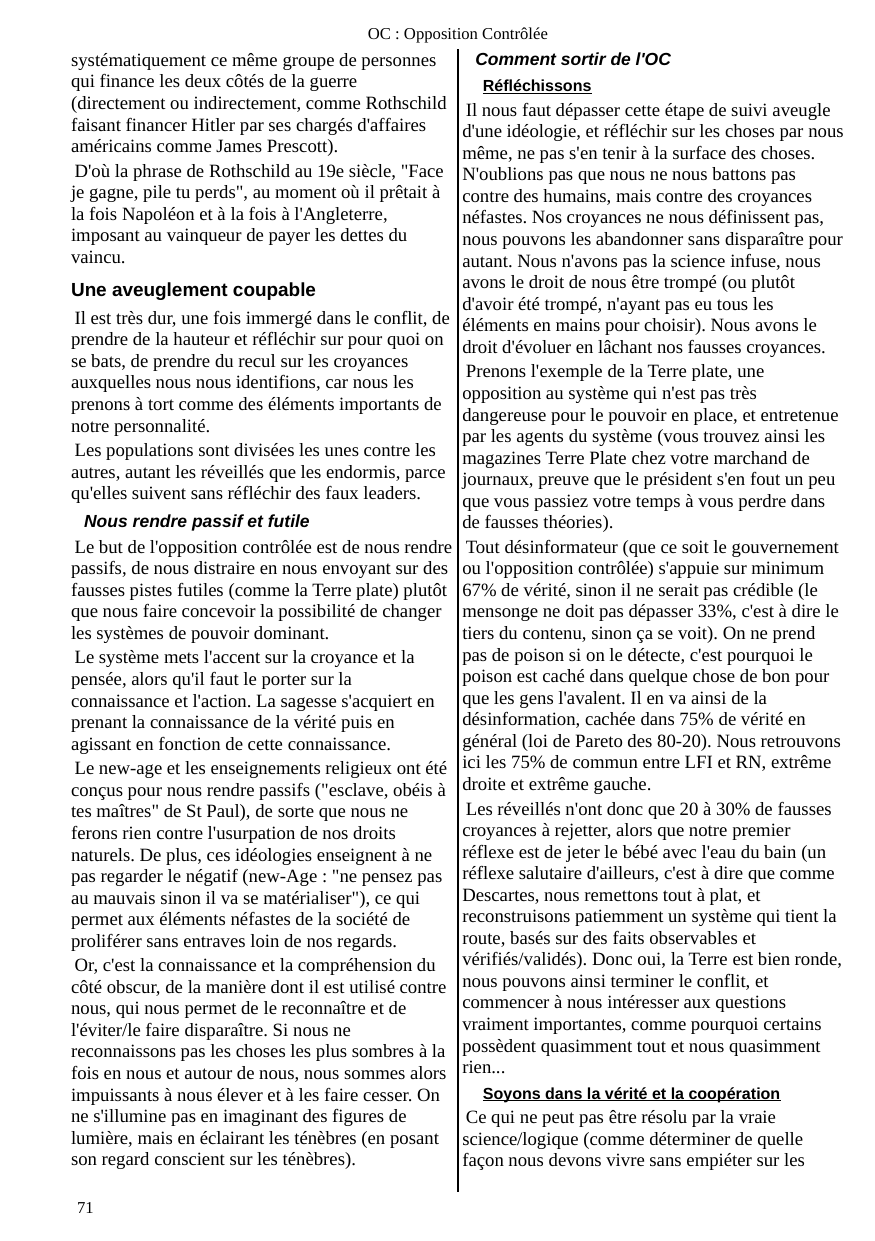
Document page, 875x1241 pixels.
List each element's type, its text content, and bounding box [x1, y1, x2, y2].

subtitle Soyons dans la vérité et la coopération [483, 1084, 844, 1103]
text Le but de l'opposition contrôlée est de nous rendre passifs, de nous distraire en nous envoyant sur des fausses pistes futiles (comme la Terre plate) plutôt que nous faire concevoir la possibilité de changer les systèmes de pouvoir dominant. [71, 536, 453, 643]
text Le système mets l'accent sur la croyance et la pensée, alors qu'il faut le porter sur la connaissance et l'action. La sagesse s'acquiert en prenant la connaissance de la vérité puis en agissant en fonction de cette connaissance. [71, 646, 453, 754]
text Le new-age et les enseignements religieux ont été conçus pour nous rendre passifs ("esclave, obéis à tes maîtres" de St Paul), de sorte que nous ne ferons rien contre l'usurpation de nos droits naturels. De plus, ces idéologies enseignent à ne pas regarder le négatif (new-Age : "ne pensez pas au mauvais sinon il va se matérialiser"), ce qui permet aux éléments néfastes de la société de proliférer sans entraves loin de nos regards. [71, 757, 453, 951]
text Tout désinformateur (que ce soit le gouvernement ou l'opposition contrôlée) s'appuie sur minimum 67% de vérité, sinon il ne serait pas crédible (le mensonge ne doit pas dépasser 33%, c'est à dire le tiers du contenu, sinon ça se voit). On ne prend pas de poison si on le détecte, c'est pourquoi le poison est caché dans quelque chose de bon pour que les gens l'avalent. Il en va ainsi de la désinformation, cachée dans 75% de vérité en général (loi de Pareto des 80-20). Nous retrouvons ici les 75% de commun entre LFI et RN, extrême droite et extrême gauche. [462, 536, 844, 794]
subtitle Nous rendre passif et futile [84, 511, 453, 532]
text Ce qui ne peut pas être résolu par la vraie science/logique (comme déterminer de quelle façon nous devons vivre sans empiéter sur les [462, 1106, 844, 1171]
text Prenons l'exemple de la Terre plate, une opposition au système qui n'est pas très dangereuse pour le pouvoir en place, et entretenue par les agents du système (vous trouvez ainsi les magazines Terre Plate chez votre marchand de journaux, preuve que le président s'en fout un peu que vous passiez votre temps à vous perdre dans de fausses théories). [462, 360, 844, 533]
text Les réveillés n'ont donc que 20 à 30% de fausses croyances à rejetter, alors que notre premier réflexe est de jeter le bébé avec l'eau du bain (un réflexe salutaire d'ailleurs, c'est à dire que comme Descartes, nous remettons tout à plat, et reconstruisons patiemment un système qui tient la route, basés sur des faits observables et vérifiés/validés). Donc oui, la Terre est bien ronde, nous pouvons ainsi terminer le conflit, et commencer à nous intéresser aux questions vraiment importantes, comme pourquoi certains possèdent quasimment tout et nous quasimment rien... [462, 797, 844, 1078]
text Or, c'est la connaissance et la compréhension du côté obscur, de la manière dont il est utilisé contre nous, qui nous permet de le reconnaître et de l'éviter/le faire disparaître. Si nous ne reconnaissons pas les choses les plus sombres à la fois en nous et autour de nous, nous sommes alors impuissants à nous élever et à les faire cesser. On ne s'illumine pas en imaginant des figures de lumière, mais en éclairant les ténèbres (en posant son regard conscient sur les ténèbres). [71, 954, 453, 1170]
subtitle Réfléchissons [483, 77, 844, 95]
subtitle Comment sortir de l'OC [475, 49, 844, 69]
text D'où la phrase de Rothschild au 19e siècle, "Face je gagne, pile tu perds", au moment où il prêtait à la fois Napoléon et à la fois à l'Angleterre, imposant au vainqueur de payer les dettes du vaincu. [71, 159, 453, 267]
text Les populations sont divisées les unes contre les autres, autant les réveillés que les endormis, parce qu'elles suivent sans réfléchir des faux leaders. [71, 439, 453, 504]
text Il nous faut dépasser cette étape de suivi aveugle d'une idéologie, et réfléchir sur les choses par nous même, ne pas s'en tenir à la surface des choses. N'oublions pas que nous ne nous battons pas contre des humains, mais contre des croyances néfastes. Nos croyances ne nous définissent pas, nous pouvons les abandonner sans disparaître pour autant. Nous n'avons pas la science infuse, nous avons le droit de nous être trompé (ou plutôt d'avoir été trompé, n'ayant pas eu tous les éléments en mains pour choisir). Nous avons le droit d'évoluer en lâchant nos fausses croyances. [462, 99, 844, 357]
text systématiquement ce même groupe de personnes qui finance les deux côtés de la guerre (directement ou indirectement, comme Rothschild faisant financer Hitler par ses chargés d'affaires américains comme James Prescott). [71, 49, 453, 157]
text Il est très dur, une fois immergé dans le conflit, de prendre de la hauteur et réfléchir sur pour quoi on se bats, de prendre du recul sur les croyances auxquelles nous nous identifions, car nous les prenons à tort comme des éléments importants de notre personnalité. [71, 307, 453, 436]
subtitle Une aveuglement coupable [71, 279, 453, 301]
